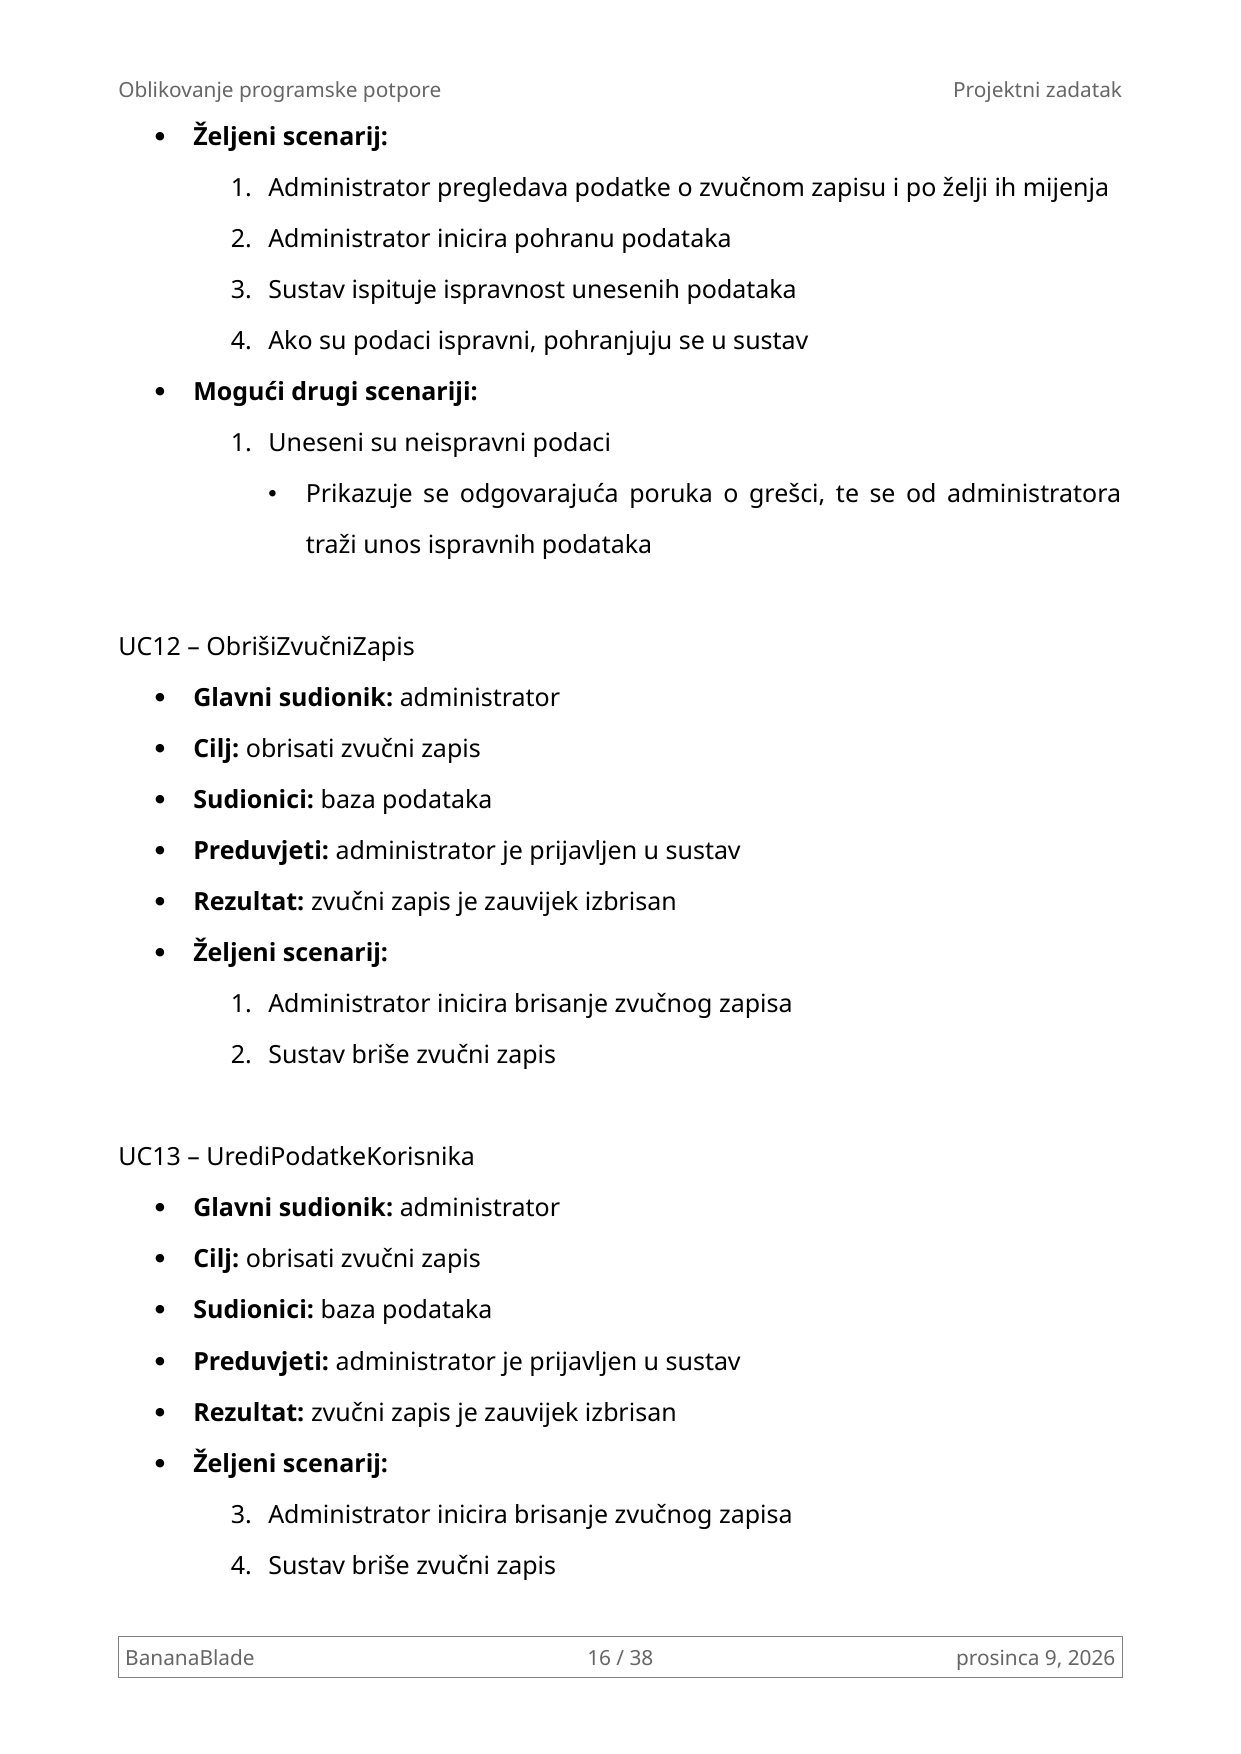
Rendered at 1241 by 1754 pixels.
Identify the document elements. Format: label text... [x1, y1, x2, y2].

list Rezultat: zvučni zapis je zauvijek izbrisan [156, 1394, 1122, 1428]
list Cilj: obrisati zvučni zapis [156, 1241, 1122, 1275]
list Sustav ispituje ispravnost unesenih podataka [231, 271, 1122, 305]
list Sudionici: baza podataka [156, 782, 1122, 816]
list Željeni scenarij: [156, 935, 1122, 969]
list Administrator inicira pohranu podataka [231, 220, 1122, 254]
list Administrator inicira brisanje zvučnog zapisa [231, 986, 1122, 1020]
list Ako su podaci ispravni, pohranjuju se u sustav [231, 322, 1122, 356]
list Cilj: obrisati zvučni zapis [156, 731, 1122, 765]
list Uneseni su neispravni podaci [231, 424, 1122, 458]
list Sustav briše zvučni zapis [231, 1547, 1122, 1581]
list Preduvjeti: administrator je prijavljen u sustav [156, 1343, 1122, 1377]
text UC13 – UrediPodatkeKorisnika [118, 1139, 1122, 1173]
list Glavni sudionik: administrator [156, 1190, 1122, 1224]
list Administrator pregledava podatke o zvučnom zapisu i po želji ih mijenja [231, 169, 1122, 203]
list Mogući drugi scenariji: [156, 373, 1122, 407]
list Preduvjeti: administrator je prijavljen u sustav [156, 833, 1122, 867]
list Željeni scenarij: [156, 118, 1122, 152]
list Administrator inicira brisanje zvučnog zapisa [231, 1496, 1122, 1530]
text UC12 – ObrišiZvučniZapis [118, 628, 1122, 663]
list Sudionici: baza podataka [156, 1292, 1122, 1326]
list Sustav briše zvučni zapis [231, 1037, 1122, 1071]
list Željeni scenarij: [156, 1445, 1122, 1479]
list Prikazuje se odgovarajuća poruka o grešci, te se od administratora traži unos ispravnih podataka [268, 475, 1122, 561]
list Rezultat: zvučni zapis je zauvijek izbrisan [156, 884, 1122, 918]
list Glavni sudionik: administrator [156, 679, 1122, 714]
